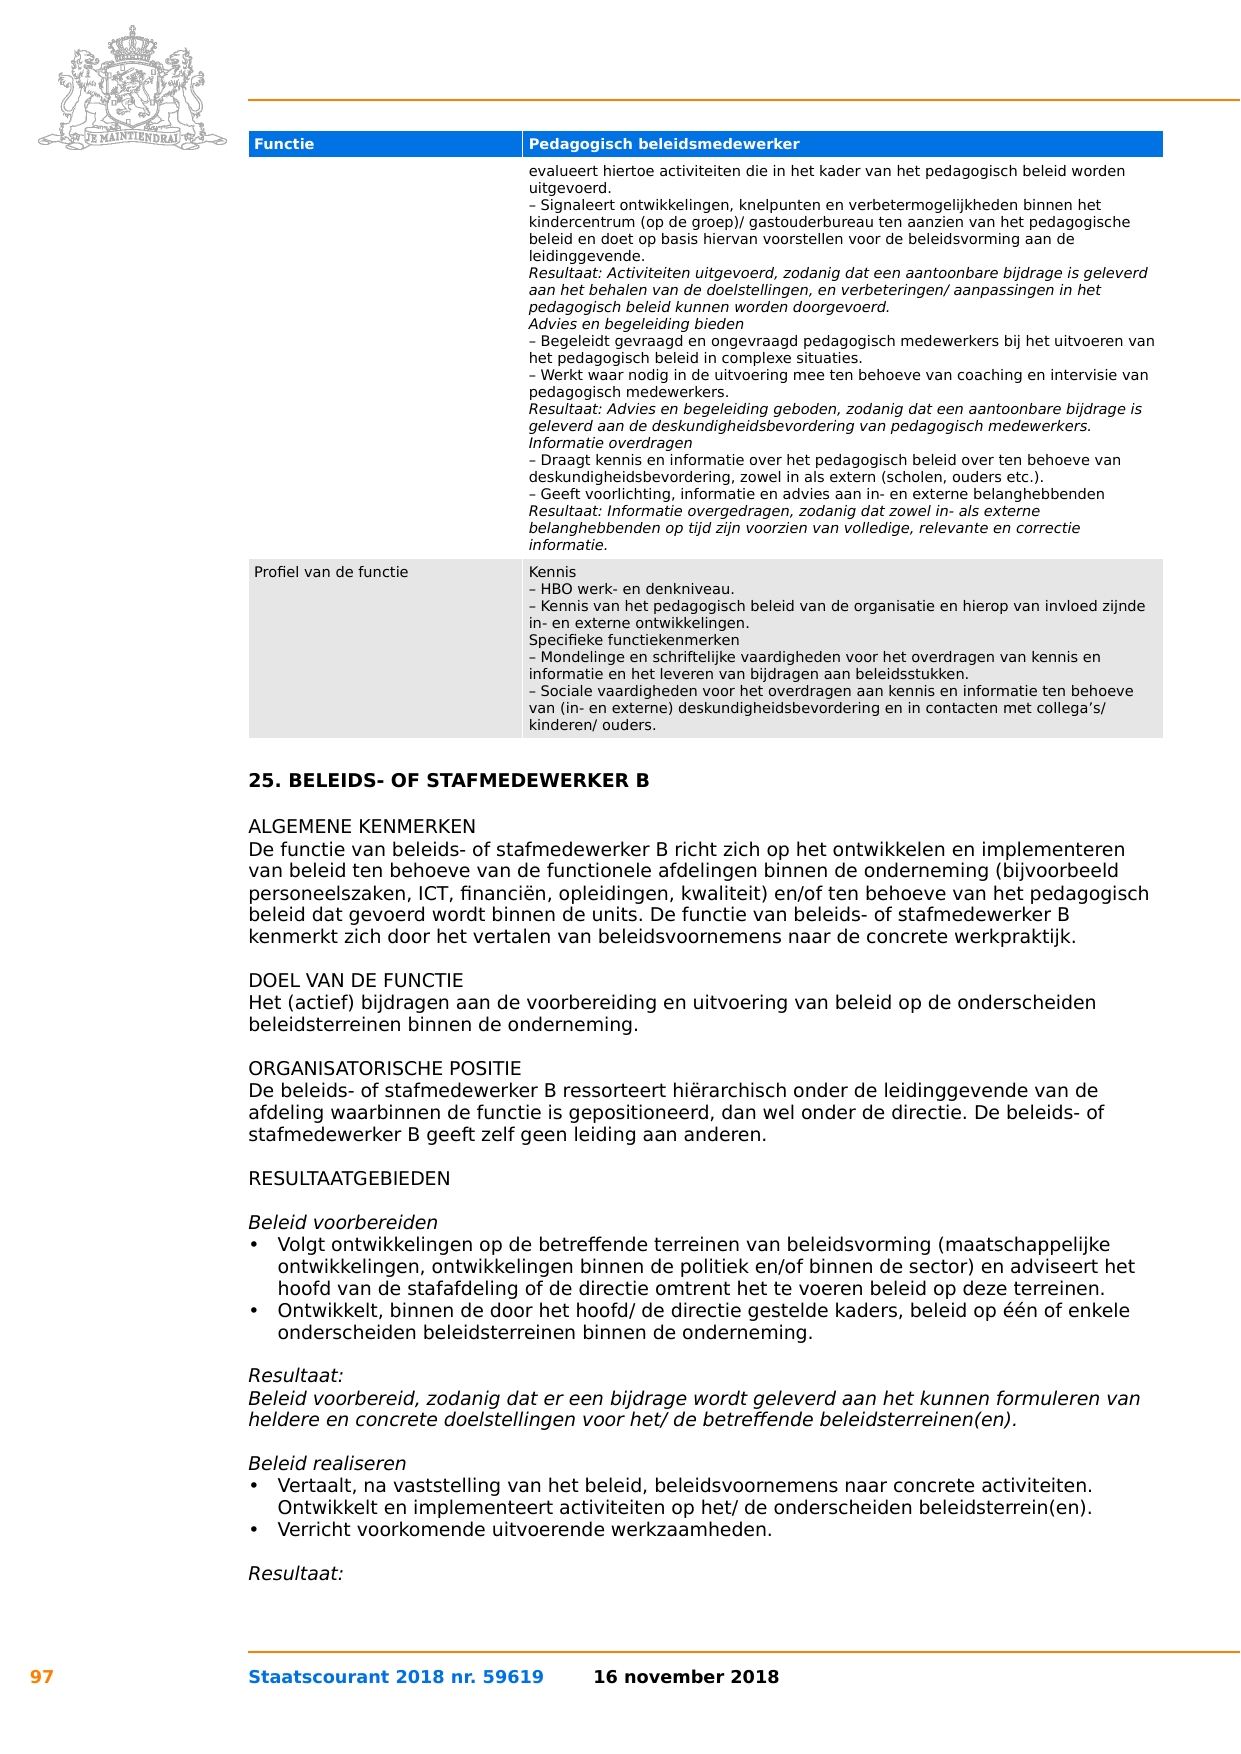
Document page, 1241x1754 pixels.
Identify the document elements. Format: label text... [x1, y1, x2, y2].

table_cell Profiel van de functie [249, 559, 522, 738]
table_header Functie [249, 131, 522, 157]
text De beleids- of stafmedewerker B ressorteert hiërarchisch onder de leidinggevende van de afdeling waarbinnen de functie is gepositioneerd, dan wel onder de directie. De beleids- of stafmedewerker B geeft zelf geen leiding aan anderen. [248, 1080, 1163, 1146]
text ORGANISATORISCHE POSITIE [248, 1058, 1163, 1080]
text • Vertaalt, na vaststelling van het beleid, beleidsvoornemens naar concrete activiteiten. Ontwikkelt en implementeert activiteiten op het/ de onderscheiden beleidsterrein(en). [248, 1475, 1163, 1519]
text Het (actief) bijdragen aan de voorbereiding en uitvoering van beleid op de onderscheiden beleidsterreinen binnen de onderneming. [248, 992, 1163, 1036]
text • Verricht voorkomende uitvoerende werkzaamheden. [248, 1519, 1163, 1541]
text Beleid voorbereiden [248, 1212, 1163, 1234]
text RESULTAATGEBIEDEN [248, 1168, 1163, 1190]
text ALGEMENE KENMERKEN [248, 816, 1163, 838]
text DOEL VAN DE FUNCTIE [248, 970, 1163, 992]
table_header Pedagogisch beleidsmedewerker [523, 131, 1163, 157]
picture [38, 25, 227, 150]
text Beleid realiseren [248, 1453, 1163, 1475]
table_cell Kennis – HBO werk- en denkniveau. – Kennis van het pedagogisch beleid van de organisatie en hierop van invloed zijnde in- en externe ontwikkelingen. Specifieke functiekenmerken – Mondelinge en schriftelijke vaardigheden voor het overdragen van kennis en informatie en het leveren van bijdragen aan beleidsstukken. – Sociale vaardigheden voor het overdragen aan kennis en informatie ten behoeve van (in- en externe) deskundigheidsbevordering en in contacten met collega’s/ kinderen/ ouders. [523, 559, 1163, 738]
text Resultaat: [248, 1563, 1163, 1585]
subtitle 25. BELEIDS- OF STAFMEDEWERKER B [248, 769, 1163, 791]
table_cell evalueert hiertoe activiteiten die in het kader van het pedagogisch beleid worden uitgevoerd. – Signaleert ontwikkelingen, knelpunten en verbetermogelijkheden binnen het kindercentrum (op de groep)/ gastouderbureau ten aanzien van het pedagogische beleid en doet op basis hiervan voorstellen voor de beleidsvorming aan de leidinggevende. Resultaat: Activiteiten uitgevoerd, zodanig dat een aantoonbare bijdrage is geleverd aan het behalen van de doelstellingen, en verbeteringen/ aanpassingen in het pedagogisch beleid kunnen worden doorgevoerd. Advies en begeleiding bieden – Begeleidt gevraagd en ongevraagd pedagogisch medewerkers bij het uitvoeren van het pedagogisch beleid in complexe situaties. – Werkt waar nodig in de uitvoering mee ten behoeve van coaching en intervisie van pedagogisch medewerkers. Resultaat: Advies en begeleiding geboden, zodanig dat een aantoonbare bijdrage is geleverd aan de deskundigheidsbevordering van pedagogisch medewerkers. Informatie overdragen – Draagt kennis en informatie over het pedagogisch beleid over ten behoeve van deskundigheidsbevordering, zowel in als extern (scholen, ouders etc.). – Geeft voorlichting, informatie en advies aan in- en externe belanghebbenden Resultaat: Informatie overgedragen, zodanig dat zowel in- als externe belanghebbenden op tijd zijn voorzien van volledige, relevante en correctie informatie. [523, 158, 1163, 558]
text • Volgt ontwikkelingen op de betreffende terreinen van beleidsvorming (maatschappelijke ontwikkelingen, ontwikkelingen binnen de politiek en/of binnen de sector) en adviseert het hoofd van de stafafdeling of de directie omtrent het te voeren beleid op deze terreinen. [248, 1234, 1163, 1299]
text De functie van beleids- of stafmedewerker B richt zich op het ontwikkelen en implementeren van beleid ten behoeve van de functionele afdelingen binnen de onderneming (bijvoorbeeld personeelszaken, ICT, financiën, opleidingen, kwaliteit) en/of ten behoeve van het pedagogisch beleid dat gevoerd wordt binnen de units. De functie van beleids- of stafmedewerker B kenmerkt zich door het vertalen van beleidsvoornemens naar de concrete werkpraktijk. [248, 838, 1163, 948]
text Resultaat: [248, 1365, 1163, 1387]
text • Ontwikkelt, binnen de door het hoofd/ de directie gestelde kaders, beleid op één of enkele onderscheiden beleidsterreinen binnen de onderneming. [248, 1299, 1163, 1343]
table_cell [249, 158, 522, 558]
text Beleid voorbereid, zodanig dat er een bijdrage wordt geleverd aan het kunnen formuleren van heldere en concrete doelstellingen voor het/ de betreffende beleidsterreinen(en). [248, 1387, 1163, 1431]
